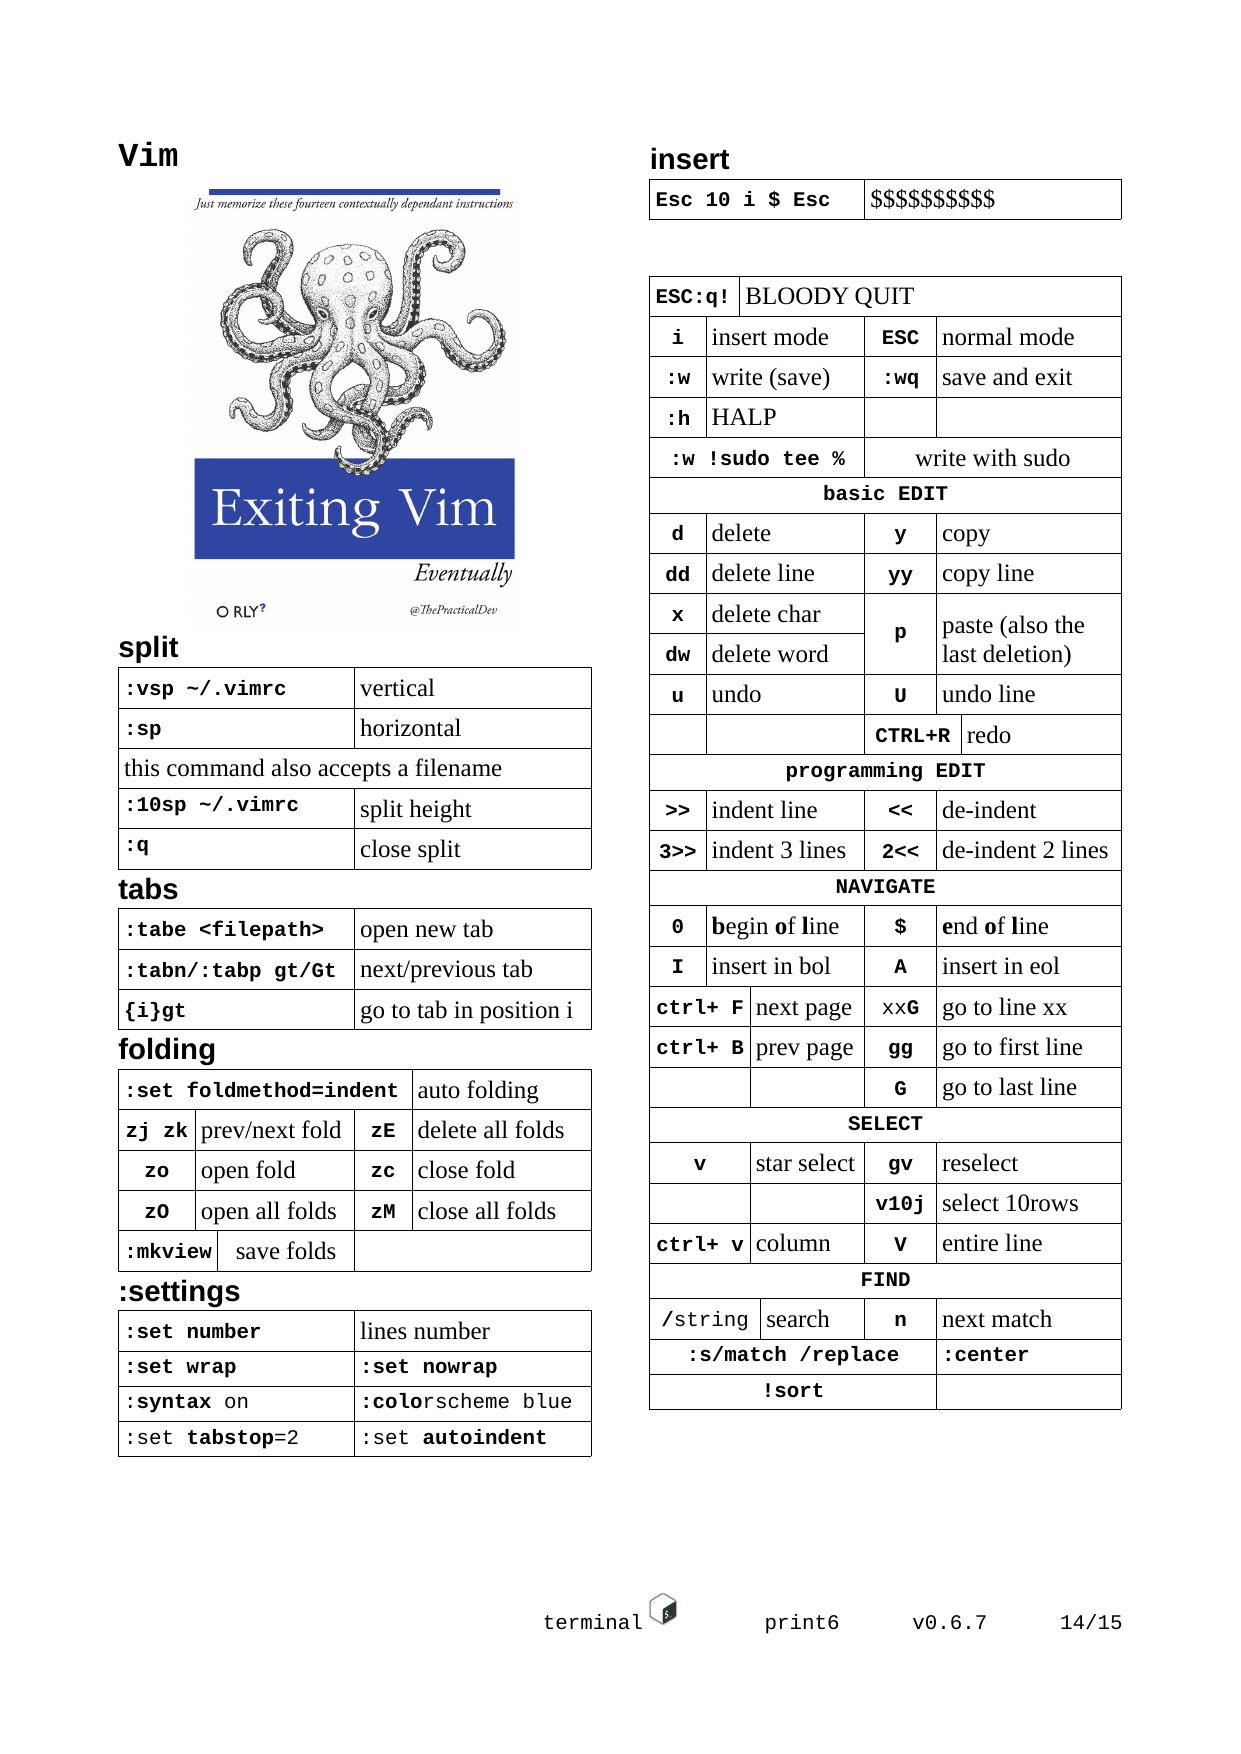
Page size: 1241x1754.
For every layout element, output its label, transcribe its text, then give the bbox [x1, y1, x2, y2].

table_cell normal mode [937, 317, 1121, 356]
table_cell next match [937, 1299, 1121, 1338]
table_cell v [650, 1143, 750, 1182]
table_cell n [865, 1299, 936, 1338]
table_cell next/previous tab [355, 950, 591, 989]
table_cell delete word [707, 634, 864, 674]
table_cell zO [119, 1191, 195, 1230]
table_cell ESC [865, 317, 936, 356]
table_cell [650, 1068, 750, 1107]
table_cell $ [865, 906, 936, 946]
table_cell split height [355, 789, 591, 828]
table_cell zM [355, 1191, 412, 1230]
table_cell undo [707, 675, 864, 714]
table_cell U [865, 675, 936, 714]
table_cell indent line [707, 791, 864, 830]
table_cell ctrl+ B [650, 1027, 750, 1067]
table_cell reselect [937, 1143, 1121, 1182]
table_cell [650, 715, 706, 754]
table_cell FIND [650, 1264, 1121, 1298]
table_cell [937, 1375, 1121, 1409]
table_cell :set nowrap [355, 1352, 591, 1386]
table_cell write (save) [707, 357, 864, 397]
table_cell save and exit [937, 357, 1121, 397]
subtitle insert [649, 142, 1122, 176]
table_cell go to first line [937, 1027, 1121, 1067]
table_header vertical [355, 668, 591, 707]
table_cell delete all folds [413, 1110, 591, 1149]
table_cell CTRL+R [865, 715, 961, 754]
table_cell open fold [196, 1151, 354, 1190]
table_cell HALP [707, 398, 864, 437]
table_header BLOODY QUIT [740, 277, 1121, 316]
table_cell gv [865, 1143, 936, 1182]
table_cell :wq [865, 357, 936, 397]
subtitle split [118, 631, 591, 664]
table_cell write with sudo [865, 438, 1121, 477]
table_cell save folds [218, 1231, 354, 1271]
subtitle Vim [118, 139, 591, 177]
table_cell p [865, 594, 936, 674]
table_cell /string [650, 1299, 760, 1338]
table_cell de-indent [937, 791, 1121, 830]
table_cell :s/match /replace [650, 1340, 936, 1374]
table_cell ctrl+ F [650, 987, 750, 1026]
table_cell select 10rows [937, 1184, 1121, 1223]
picture [642, 1588, 684, 1630]
table_cell :center [937, 1340, 1121, 1374]
table_cell :mkview [119, 1231, 217, 1271]
table_cell star select [751, 1143, 864, 1182]
table_cell [865, 398, 936, 437]
table_cell x [650, 594, 706, 633]
table_cell :tabn/:tabp gt/Gt [119, 950, 354, 989]
table_cell column [751, 1224, 864, 1263]
table_cell dw [650, 634, 706, 674]
table_cell de-indent 2 lines [937, 831, 1121, 870]
table_cell :w !sudo tee % [650, 438, 864, 477]
table_cell A [865, 947, 936, 986]
table_cell V [865, 1224, 936, 1263]
table_cell prev page [751, 1027, 864, 1067]
table_cell u [650, 675, 706, 714]
table_cell close split [355, 829, 591, 869]
table_cell v10j [865, 1184, 936, 1223]
table_cell !sort [650, 1375, 936, 1409]
table_cell undo line [937, 675, 1121, 714]
table_cell NAVIGATE [650, 871, 1121, 905]
table_cell close fold [413, 1151, 591, 1190]
table_cell G [865, 1068, 936, 1107]
table_header :vsp ~/.vimrc [119, 668, 354, 707]
table_cell [751, 1068, 864, 1107]
table_cell go to tab in position i [355, 990, 591, 1029]
table_cell 2<< [865, 831, 936, 870]
table_cell this command also accepts a filename [119, 749, 591, 788]
table_cell zc [355, 1151, 412, 1190]
subtitle :settings [118, 1273, 591, 1307]
table_cell dd [650, 554, 706, 593]
table_cell :set autoindent [355, 1422, 591, 1456]
table_header :set foldmethod=indent [119, 1070, 412, 1109]
table_cell end of line [937, 906, 1121, 946]
table_cell << [865, 791, 936, 830]
table_cell :10sp ~/.vimrc [119, 789, 354, 828]
table_cell insert in bol [707, 947, 864, 986]
table_cell prev/next fold [196, 1110, 354, 1149]
table_cell redo [962, 715, 1121, 754]
table_cell :sp [119, 709, 354, 748]
table_cell xxG [865, 987, 936, 1026]
table_cell I [650, 947, 706, 986]
table_cell zj zk [119, 1110, 195, 1149]
table_cell [355, 1231, 591, 1271]
table_cell gg [865, 1027, 936, 1067]
table_cell delete line [707, 554, 864, 593]
table_cell next page [751, 987, 864, 1026]
table_header Esc 10 i $ Esc [650, 180, 864, 219]
table_cell delete [707, 514, 864, 553]
subtitle folding [118, 1032, 591, 1066]
table_header :tabe <filepath> [119, 909, 354, 949]
table_cell >> [650, 791, 706, 830]
table_cell begin of line [707, 906, 864, 946]
picture [186, 189, 523, 631]
table_cell i [650, 317, 706, 356]
table_cell basic EDIT [650, 478, 1121, 512]
table_cell [937, 398, 1121, 437]
table_cell zo [119, 1151, 195, 1190]
table_cell {i}gt [119, 990, 354, 1029]
table_header :set number [119, 1311, 354, 1351]
table_cell y [865, 514, 936, 553]
table_cell entire line [937, 1224, 1121, 1263]
table_cell :h [650, 398, 706, 437]
table_cell delete char [707, 594, 864, 633]
table_cell :set wrap [119, 1352, 354, 1386]
table_cell programming EDIT [650, 755, 1121, 789]
table_cell copy line [937, 554, 1121, 593]
table_cell indent 3 lines [707, 831, 864, 870]
table_cell insert in eol [937, 947, 1121, 986]
table_cell :w [650, 357, 706, 397]
table_header lines number [355, 1311, 591, 1351]
subtitle tabs [118, 872, 591, 905]
table_cell :q [119, 829, 354, 869]
table_cell 3>> [650, 831, 706, 870]
table_cell yy [865, 554, 936, 593]
table_cell [751, 1184, 864, 1223]
table_cell d [650, 514, 706, 553]
table_cell paste (also the last deletion) [937, 594, 1121, 674]
table_header $$$$$$$$$$ [865, 180, 1121, 219]
table_cell [707, 715, 864, 754]
table_cell :syntax on [119, 1387, 354, 1421]
table_cell go to last line [937, 1068, 1121, 1107]
table_cell horizontal [355, 709, 591, 748]
table_cell SELECT [650, 1108, 1121, 1142]
table_cell [650, 1184, 750, 1223]
table_cell go to line xx [937, 987, 1121, 1026]
table_header open new tab [355, 909, 591, 949]
table_cell open all folds [196, 1191, 354, 1230]
table_cell ctrl+ v [650, 1224, 750, 1263]
table_header auto folding [413, 1070, 591, 1109]
table_cell zE [355, 1110, 412, 1149]
table_cell search [761, 1299, 864, 1338]
table_header ESC:q! [650, 277, 739, 316]
table_cell insert mode [707, 317, 864, 356]
table_cell close all folds [413, 1191, 591, 1230]
table_cell copy [937, 514, 1121, 553]
table_cell 0 [650, 906, 706, 946]
table_cell :colorscheme blue [355, 1387, 591, 1421]
table_cell :set tabstop=2 [119, 1422, 354, 1456]
